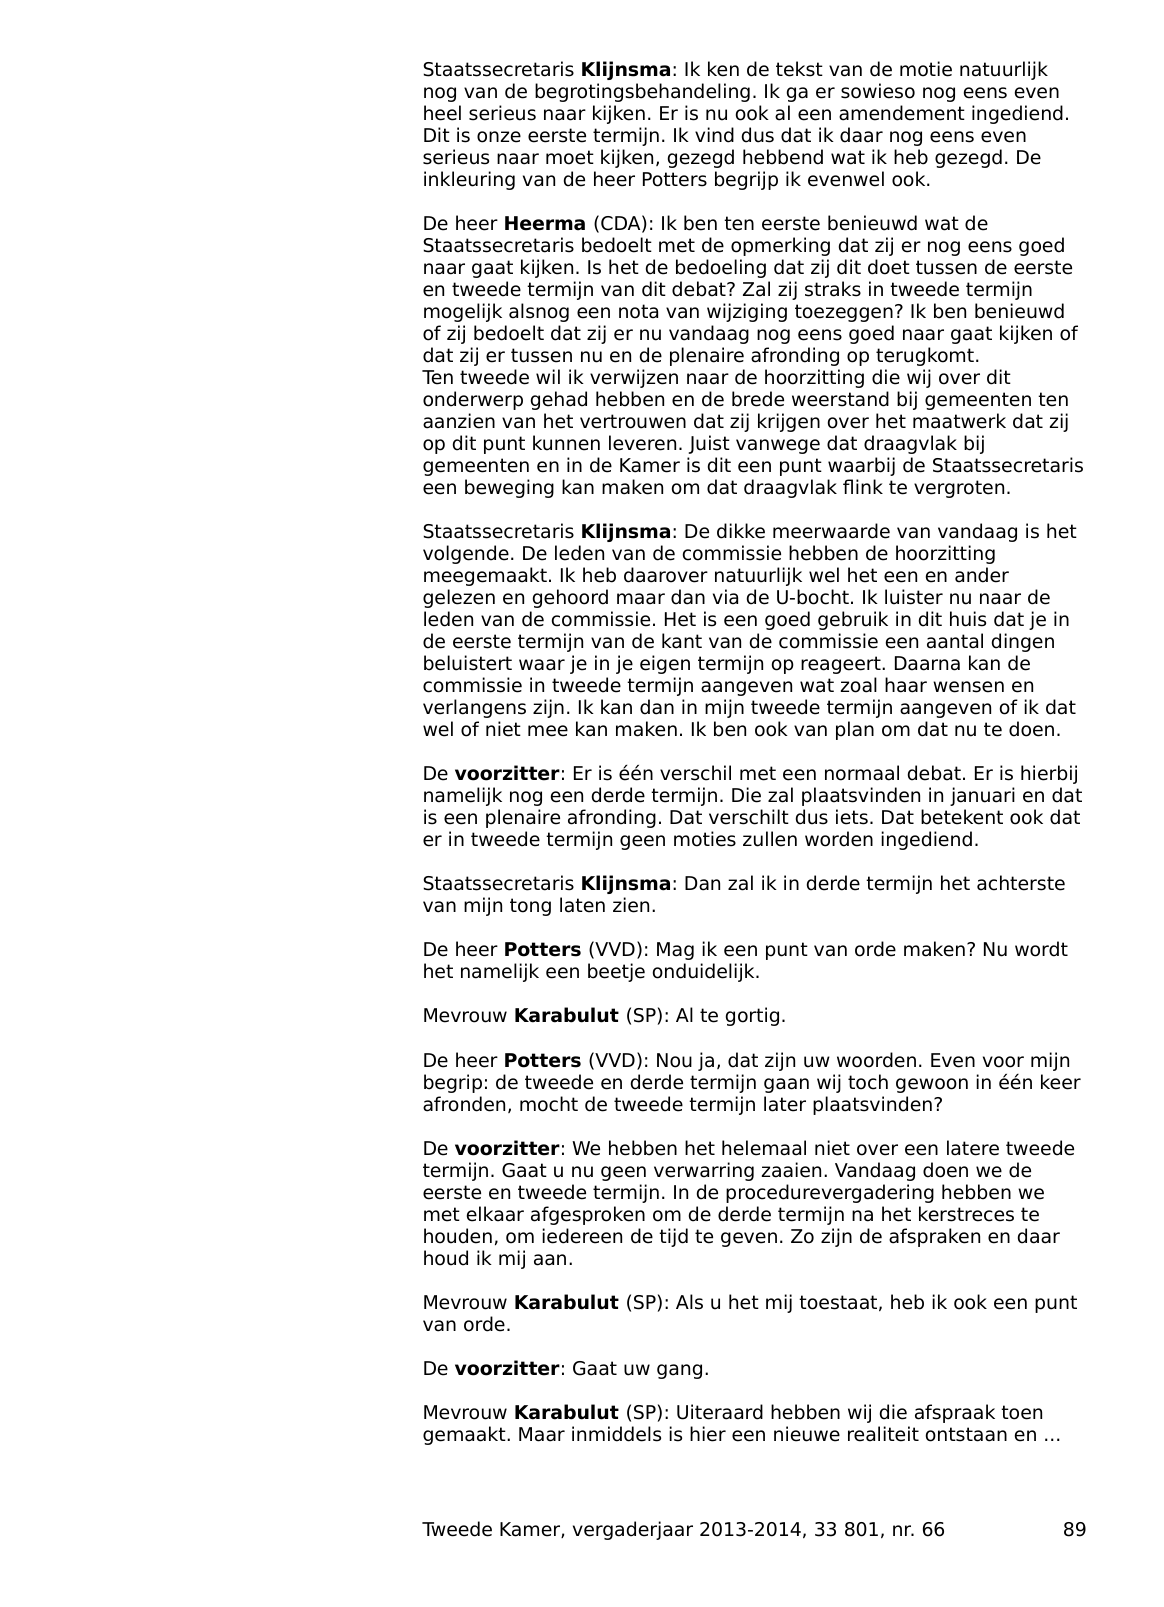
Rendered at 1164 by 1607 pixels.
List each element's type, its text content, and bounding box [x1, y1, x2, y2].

text Staatssecretaris Klijnsma: Dan zal ik in derde termijn het achterste van mijn tong laten zien. [422, 873, 1087, 917]
text Staatssecretaris Klijnsma: Ik ken de tekst van de motie natuurlijk nog van de begrotingsbehandeling. Ik ga er sowieso nog eens even heel serieus naar kijken. Er is nu ook al een amendement ingediend. Dit is onze eerste termijn. Ik vind dus dat ik daar nog eens even serieus naar moet kijken, gezegd hebbend wat ik heb gezegd. De inkleuring van de heer Potters begrijp ik evenwel ook. [422, 59, 1087, 191]
text Ten tweede wil ik verwijzen naar de hoorzitting die wij over dit onderwerp gehad hebben en de brede weerstand bij gemeenten ten aanzien van het vertrouwen dat zij krijgen over het maatwerk dat zij op dit punt kunnen leveren. Juist vanwege dat draagvlak bij gemeenten en in de Kamer is dit een punt waarbij de Staatssecretaris een beweging kan maken om dat draagvlak flink te vergroten. [422, 367, 1087, 499]
text De heer Potters (VVD): Nou ja, dat zijn uw woorden. Even voor mijn begrip: de tweede en derde termijn gaan wij toch gewoon in één keer afronden, mocht de tweede termijn later plaatsvinden? [422, 1049, 1087, 1116]
text De voorzitter: Gaat uw gang. [422, 1358, 1087, 1380]
text De heer Heerma (CDA): Ik ben ten eerste benieuwd wat de Staatssecretaris bedoelt met de opmerking dat zij er nog eens goed naar gaat kijken. Is het de bedoeling dat zij dit doet tussen de eerste en tweede termijn van dit debat? Zal zij straks in tweede termijn mogelijk alsnog een nota van wijziging toezeggen? Ik ben benieuwd of zij bedoelt dat zij er nu vandaag nog eens goed naar gaat kijken of dat zij er tussen nu en de plenaire afronding op terugkomt. [422, 213, 1087, 367]
text Mevrouw Karabulut (SP): Al te gortig. [422, 1005, 1087, 1027]
text Mevrouw Karabulut (SP): Als u het mij toestaat, heb ik ook een punt van orde. [422, 1292, 1087, 1336]
text De heer Potters (VVD): Mag ik een punt van orde maken? Nu wordt het namelijk een beetje onduidelijk. [422, 939, 1087, 983]
text Staatssecretaris Klijnsma: De dikke meerwaarde van vandaag is het volgende. De leden van de commissie hebben de hoorzitting meegemaakt. Ik heb daarover natuurlijk wel het een en ander gelezen en gehoord maar dan via de U-bocht. Ik luister nu naar de leden van de commissie. Het is een goed gebruik in dit huis dat je in de eerste termijn van de kant van de commissie een aantal dingen beluistert waar je in je eigen termijn op reageert. Daarna kan de commissie in tweede termijn aangeven wat zoal haar wensen en verlangens zijn. Ik kan dan in mijn tweede termijn aangeven of ik dat wel of niet mee kan maken. Ik ben ook van plan om dat nu te doen. [422, 521, 1087, 741]
text De voorzitter: We hebben het helemaal niet over een latere tweede termijn. Gaat u nu geen verwarring zaaien. Vandaag doen we de eerste en tweede termijn. In de procedurevergadering hebben we met elkaar afgesproken om de derde termijn na het kerstreces te houden, om iedereen de tijd te geven. Zo zijn de afspraken en daar houd ik mij aan. [422, 1138, 1087, 1269]
text Mevrouw Karabulut (SP): Uiteraard hebben wij die afspraak toen gemaakt. Maar inmiddels is hier een nieuwe realiteit ontstaan en ... [422, 1402, 1087, 1446]
text De voorzitter: Er is één verschil met een normaal debat. Er is hierbij namelijk nog een derde termijn. Die zal plaatsvinden in januari en dat is een plenaire afronding. Dat verschilt dus iets. Dat betekent ook dat er in tweede termijn geen moties zullen worden ingediend. [422, 763, 1087, 851]
